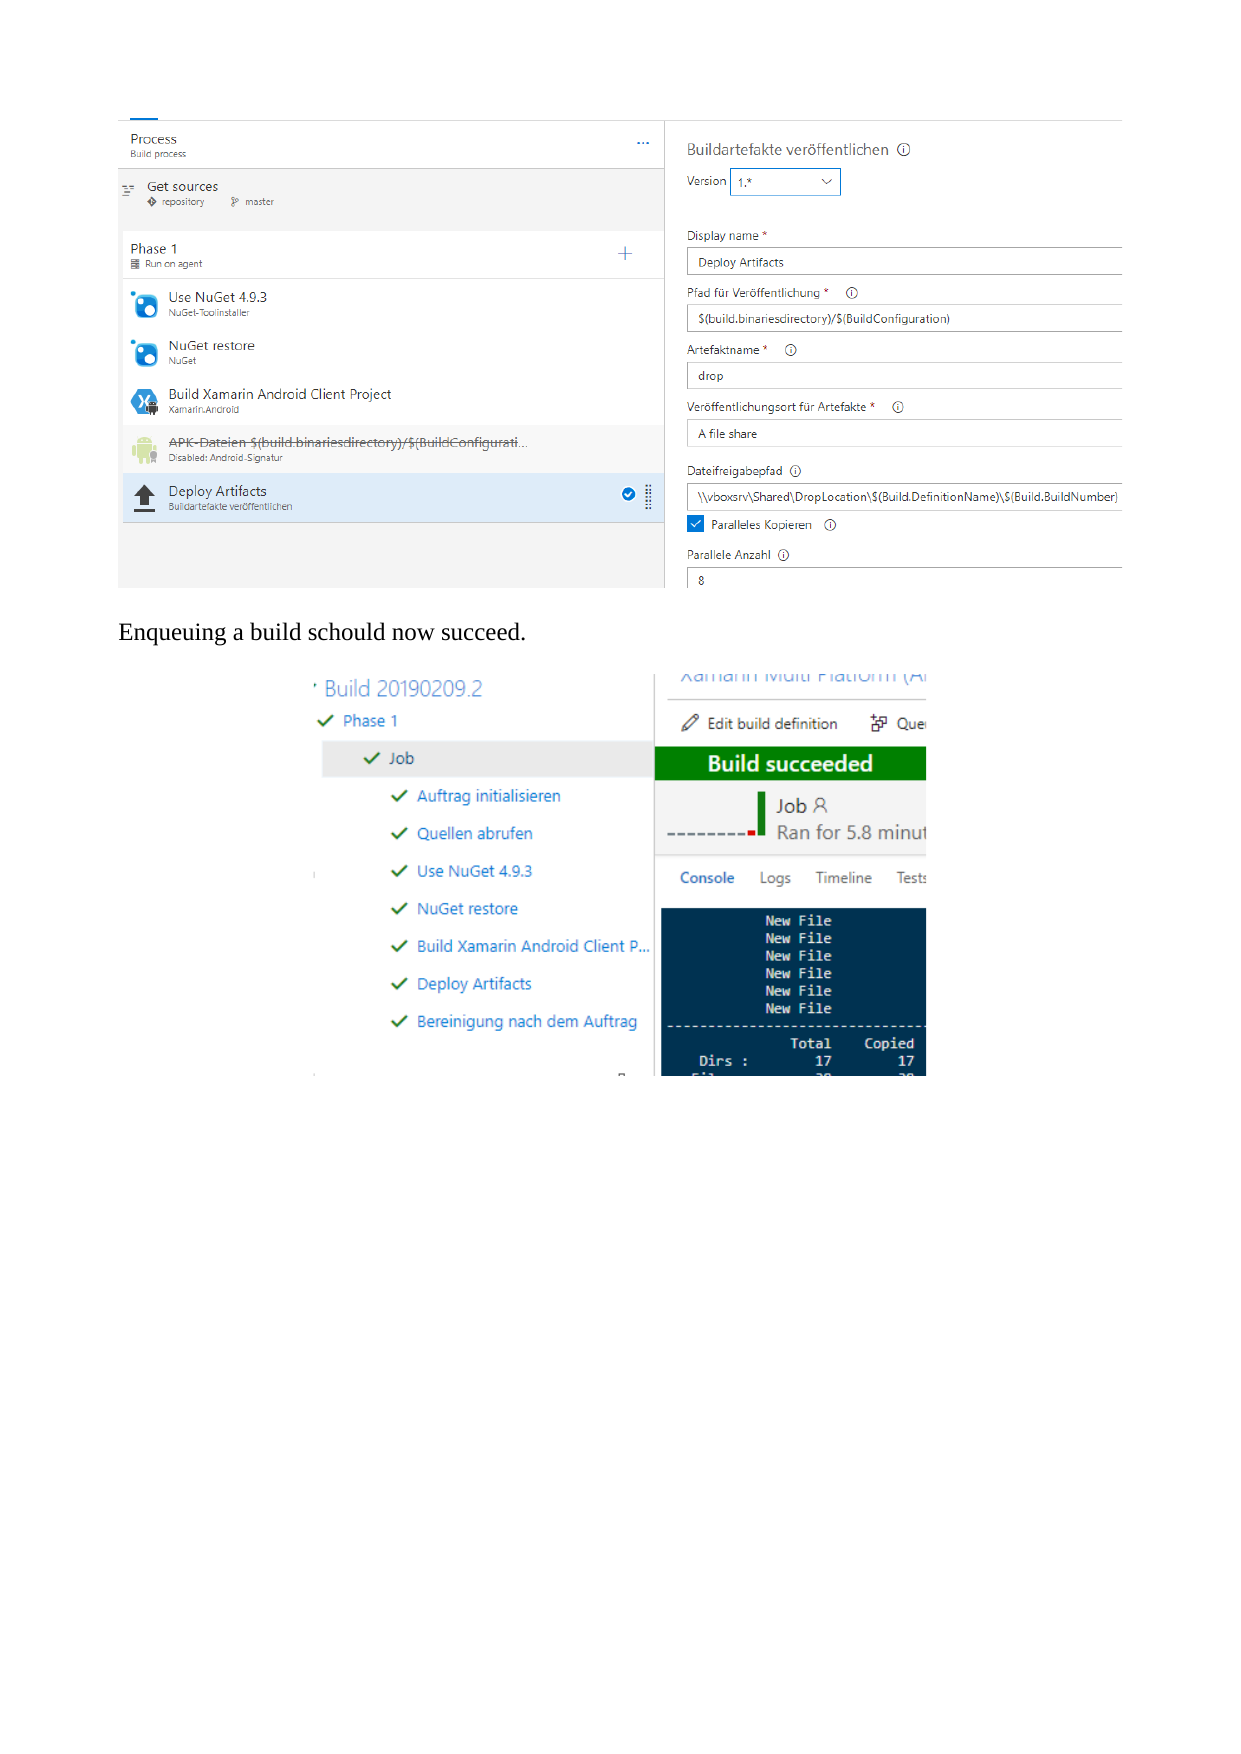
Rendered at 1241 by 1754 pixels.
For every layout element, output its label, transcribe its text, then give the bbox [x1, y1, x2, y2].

text Enqueuing a build schould now succeed. [118, 617, 1122, 646]
picture [313, 674, 927, 1076]
picture [118, 118, 1123, 588]
